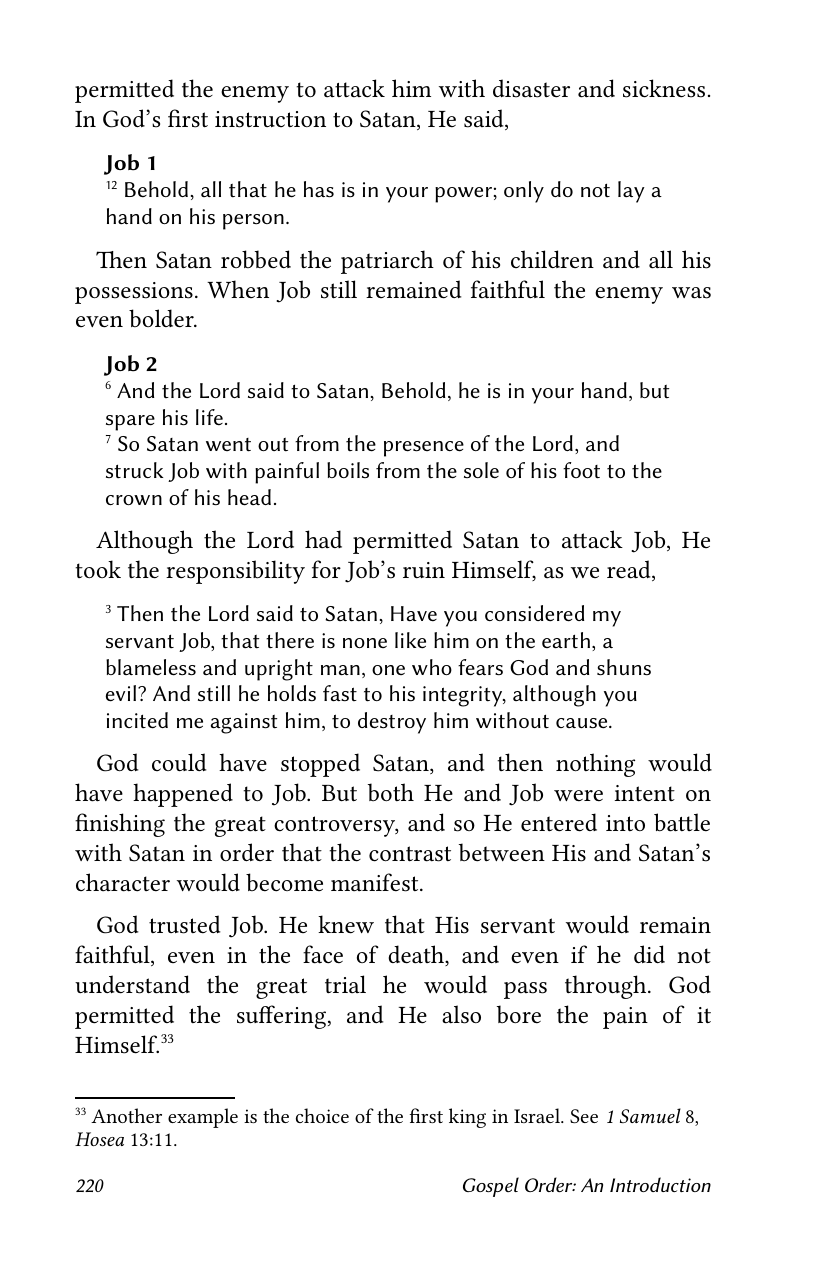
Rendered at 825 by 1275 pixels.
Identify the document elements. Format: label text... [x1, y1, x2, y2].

text God trusted Job. He knew that His servant would remain faithful, even in the face of death, and even if he did not understand the great trial he would pass through. God permitted the suffering, and He also bore the pain of it Himself. [75, 911, 712, 1059]
text 3 Then the Lord said to Satan, Have you considered my servant Job, that there is none like him on the earth, a blameless and upright man, one who fears God and shuns evil? And still he holds fast to his integrity, although you incited me against him, to destroy him without cause. [105, 601, 682, 734]
text permitted the enemy to attack him with disaster and sickness. In God’s first instruction to Satan, He said, [75, 75, 712, 133]
text Although the Lord had permitted Satan to attack Job, He took the responsibility for Job’s ruin Himself, as we read, [75, 526, 712, 585]
text Then Satan robbed the patriarch of his children and all his possessions. When Job still remained faithful the enemy was even bolder. [75, 246, 712, 334]
text 12 Behold, all that he has is in your power; only do not lay a hand on his person. [105, 177, 682, 230]
text Job 1 [105, 150, 712, 176]
text Another example is the choice of the first king in Israel. See 1 Samuel 8, Hosea 13:11. [75, 1104, 712, 1152]
text Job 2 [105, 350, 712, 377]
text God could have stopped Satan, and then nothing would have happened to Job. But both He and Job were intent on finishing the great controversy, and so He entered into battle with Satan in order that the contrast between His and Satan’s character would become manifest. [75, 749, 712, 898]
text 6 And the Lord said to Satan, Behold, he is in your hand, but spare his life. [105, 378, 682, 431]
text 7 So Satan went out from the presence of the Lord, and struck Job with painful boils from the sole of his foot to the crown of his head. [105, 431, 682, 511]
